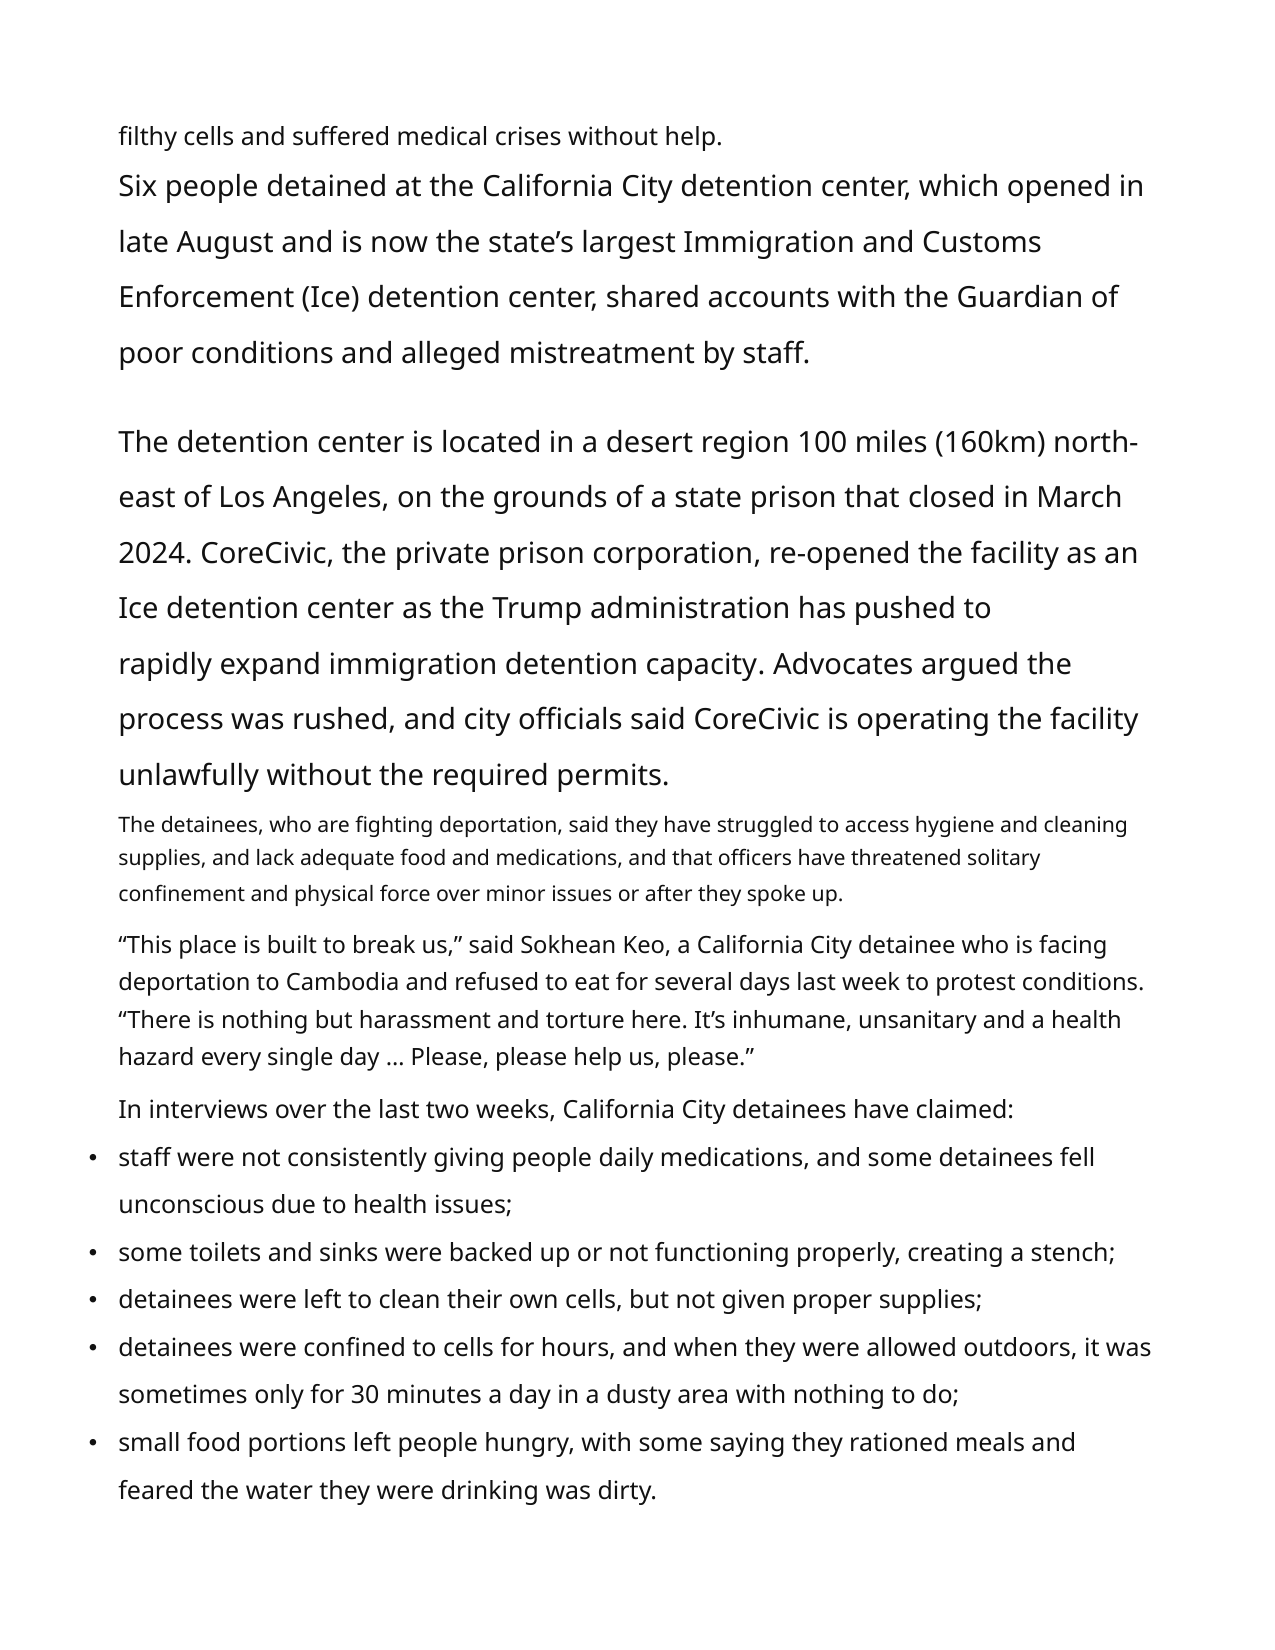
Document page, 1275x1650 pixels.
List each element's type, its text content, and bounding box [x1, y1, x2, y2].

list detainees were confined to cells for hours, and when they were allowed outdoors, it was sometimes only for 30 minutes a day in a dusty area with nothing to do; [118, 1329, 1157, 1411]
text In interviews over the last two weeks, California City detainees have claimed: [118, 1092, 1157, 1126]
text The detainees, who are fighting deportation, said they have struggled to access hygiene and cleaning supplies, and lack adequate food and medications, and that officers have threatened solitary confinement and physical force over minor issues or after they spoke up. [118, 809, 1157, 909]
list staff were not consistently giving people daily medications, and some detainees fell unconscious due to health issues; [118, 1139, 1157, 1221]
list small food portions left people hungry, with some saying they rationed meals and feared the water they were drinking was dirty. [118, 1425, 1157, 1506]
text Six people detained at the California City detention center, which opened in late August and is now the state’s largest Immigration and Customs Enforcement (Ice) detention center, shared accounts with the Guardian of poor conditions and alleged mistreatment by staff. [118, 166, 1157, 372]
list detainees were left to clean their own cells, but not given proper supplies; [118, 1282, 1157, 1316]
list some toilets and sinks were backed up or not functioning properly, creating a stench; [118, 1234, 1157, 1268]
text “This place is built to break us,” said Sokhean Keo, a California City detainee who is facing deportation to Cambodia and refused to eat for several days last week to protest conditions. “There is nothing but harassment and torture here. It’s inhumane, unsanitary and a health hazard every single day … Please, please help us, please.” [118, 928, 1157, 1072]
text filthy cells and suffered medical crises without help. [118, 118, 1157, 152]
text The detention center is located in a desert region 100 miles (160km) north-east of Los Angeles, on the grounds of a state prison that closed in March 2024. CoreCivic, the private prison corporation, re-opened the facility as an Ice detention center as the Trump administration has pushed to rapidly expand immigration detention capacity. Advocates argued the process was rushed, and city officials said CoreCivic is operating the facility unlawfully without the required permits. [118, 421, 1157, 794]
